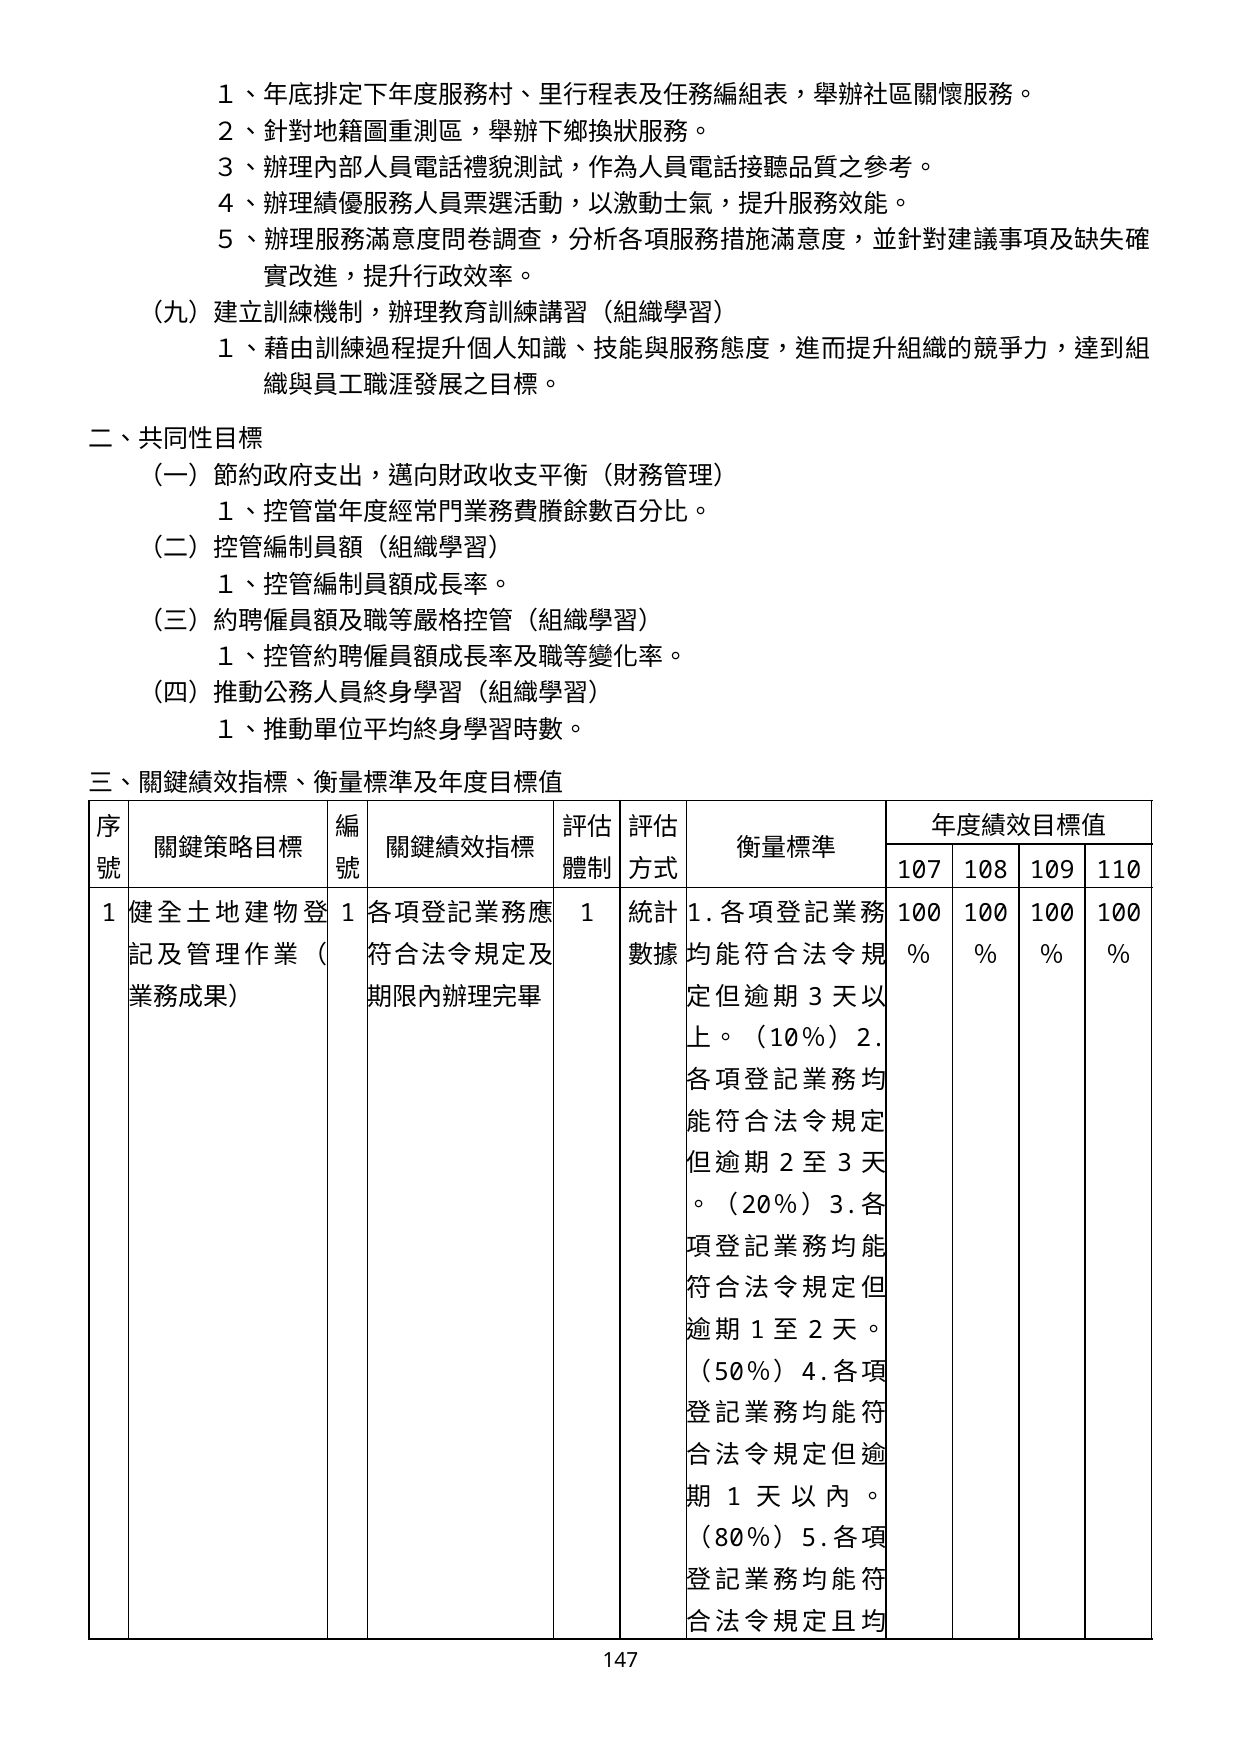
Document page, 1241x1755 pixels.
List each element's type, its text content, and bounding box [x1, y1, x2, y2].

text １、控管編制員額成長率。 [214, 564, 1152, 600]
text １、推動單位平均終身學習時數。 [214, 709, 1152, 745]
table_header 評估體制 [554, 801, 619, 886]
text ３、辦理內部人員電話禮貌測試，作為人員電話接聽品質之參考。 [214, 147, 1152, 184]
table_cell 統計數據 [621, 888, 686, 1638]
table_cell 108 [953, 845, 1018, 886]
table_cell 各項登記業務應符合法令規定及期限內辦理完畢 [368, 888, 553, 1638]
table_header 編號 [328, 801, 367, 886]
table_header 衡量標準 [687, 801, 885, 886]
table_cell 100％ [1086, 888, 1151, 1638]
table_cell 110 [1086, 845, 1151, 886]
table_cell 109 [1020, 845, 1084, 886]
table_cell 1.各項登記業務均能符合法令規定但逾期3天以上。（10％）2.各項登記業務均能符合法令規定但逾期2至3天。（20％）3.各項登記業務均能符合法令規定但逾期1至2天。（50％）4.各項登記業務均能符合法令規定但逾期1天以內。（80％）5.各項登記業務均能符合法令規定且均 [687, 888, 885, 1638]
text （三）約聘僱員額及職等嚴格控管（組織學習） [139, 600, 1152, 637]
text 三、關鍵績效指標、衡量標準及年度目標值 [89, 758, 1152, 799]
text （二）控管編制員額（組織學習） [139, 528, 1152, 564]
table_cell 100％ [887, 888, 952, 1638]
text （四）推動公務人員終身學習（組織學習） [139, 673, 1152, 709]
table_cell 健全土地建物登記及管理作業（業務成果） [129, 888, 327, 1638]
text （一）節約政府支出，邁向財政收支平衡（財務管理） [139, 455, 1152, 492]
table_header 年度績效目標值 [887, 801, 1151, 843]
table_header 評估方式 [621, 801, 686, 886]
text １、控管約聘僱員額成長率及職等變化率。 [214, 637, 1152, 673]
text １、控管當年度經常門業務費賸餘數百分比。 [214, 492, 1152, 528]
table_header 關鍵績效指標 [368, 801, 553, 886]
text 二、共同性目標 [89, 414, 1152, 455]
table_header 序號 [90, 801, 128, 886]
table_cell 1 [90, 888, 128, 1638]
table_cell 100％ [1020, 888, 1084, 1638]
table_cell 107 [887, 845, 952, 886]
text ２、針對地籍圖重測區，舉辦下鄉換狀服務。 [214, 111, 1152, 147]
text １、年底排定下年度服務村、里行程表及任務編組表，舉辦社區關懷服務。 [214, 75, 1152, 111]
table_cell 1 [554, 888, 619, 1638]
table_header 關鍵策略目標 [129, 801, 327, 886]
text （九）建立訓練機制，辦理教育訓練講習（組織學習） [139, 292, 1152, 329]
text ５、辦理服務滿意度問卷調查，分析各項服務措施滿意度，並針對建議事項及缺失確實改進，提升行政效率。 [214, 220, 1152, 292]
table_cell 1 [328, 888, 367, 1638]
text １、藉由訓練過程提升個人知識、技能與服務態度，進而提升組織的競爭力，達到組織與員工職涯發展之目標。 [214, 329, 1152, 401]
table_cell 100％ [953, 888, 1018, 1638]
text ４、辦理績優服務人員票選活動，以激動士氣，提升服務效能。 [214, 184, 1152, 220]
